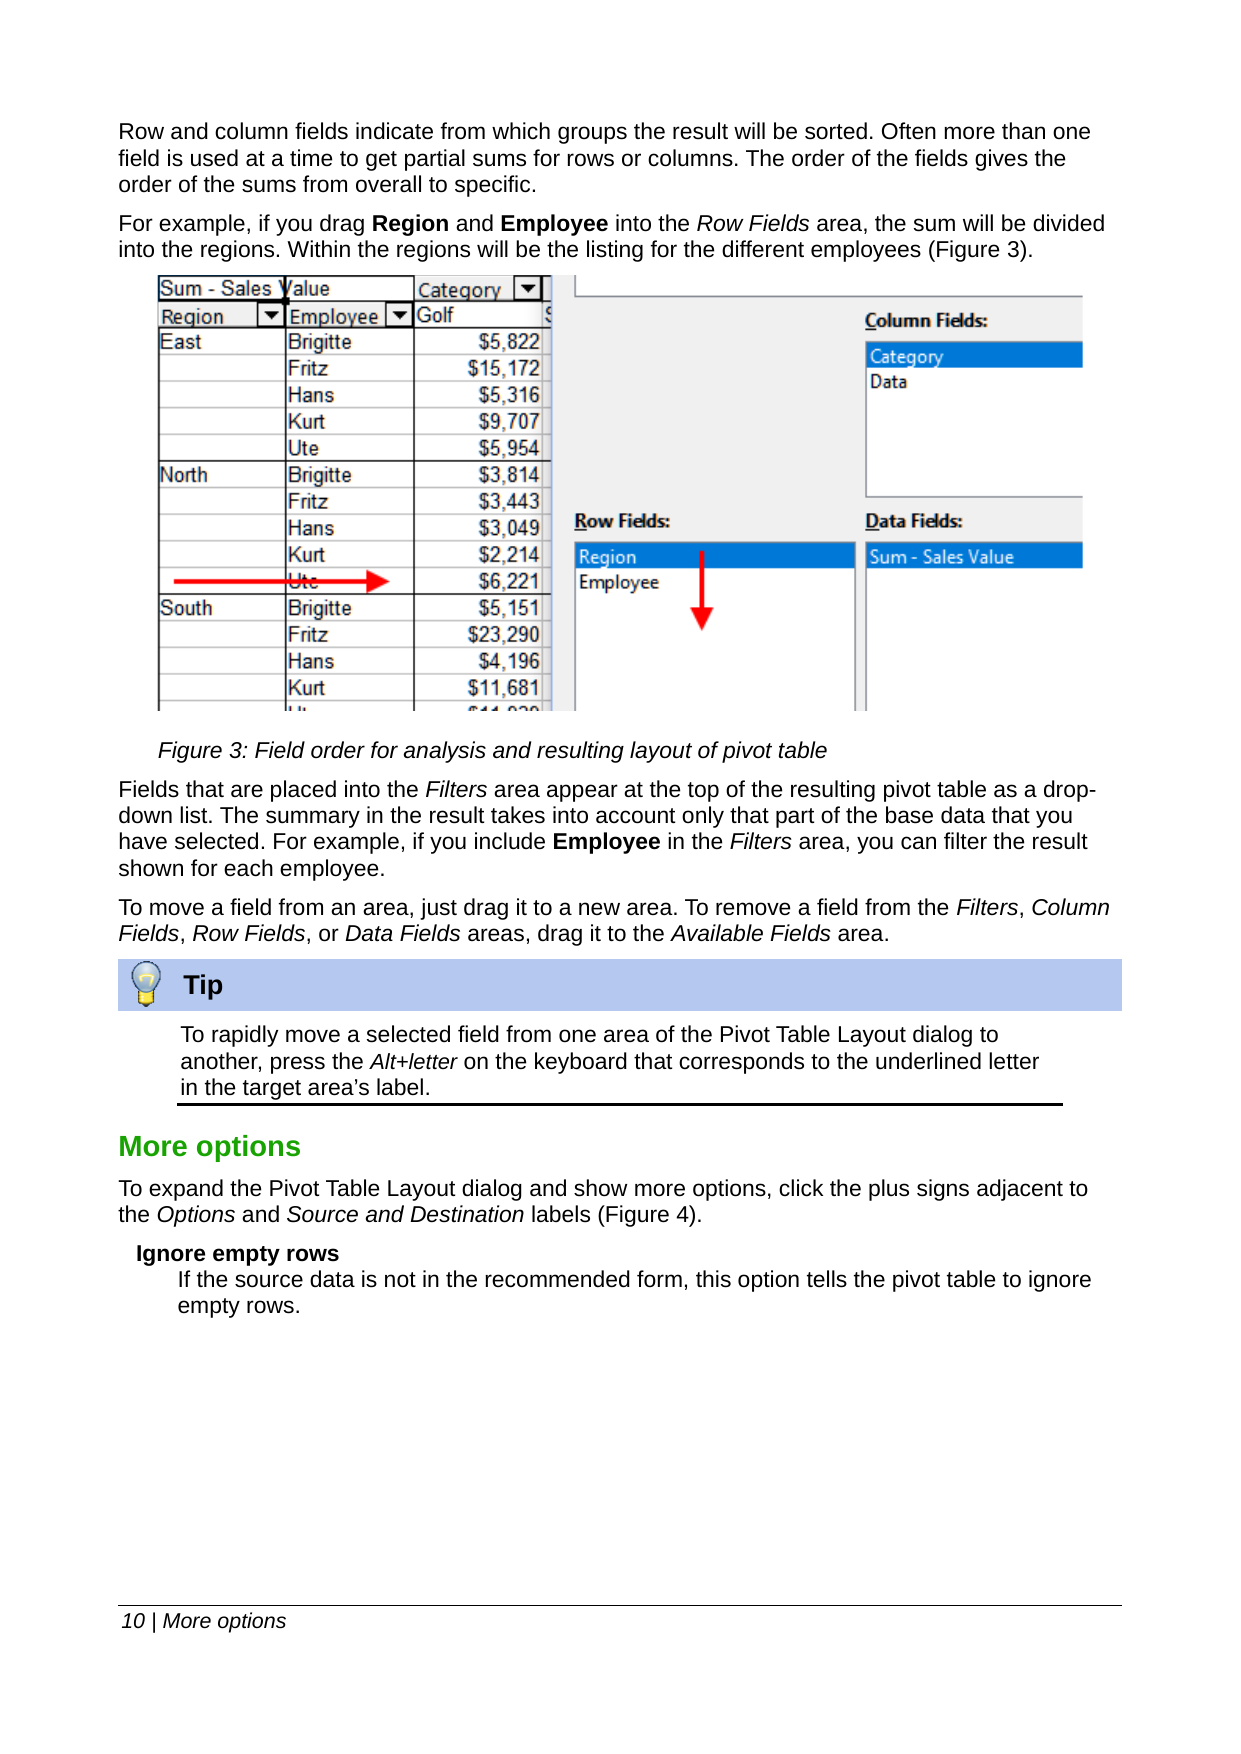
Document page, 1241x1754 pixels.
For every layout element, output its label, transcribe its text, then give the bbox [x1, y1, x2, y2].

picture [119, 959, 170, 1010]
text To move a field from an area, just drag it to a new area. To remove a field from the Filters, Column Fields, Row Fields, or Data Fields areas, drag it to the Available Fields area. [118, 893, 1122, 946]
text Ignore empty rows [136, 1240, 1122, 1266]
text Row and column fields indicate from which groups the result will be sorted. Often more than one field is used at a time to get partial sums for rows or columns. The order of the fields gives the order of the sums from overall to specific. [118, 118, 1122, 197]
subtitle Tip [118, 959, 1122, 1011]
picture [157, 275, 1083, 711]
text For example, if you drag Region and Employee into the Row Fields area, the sum will be divided into the regions. Within the regions will be the listing for the different employees (Figure 3). [118, 210, 1122, 262]
subtitle More options [118, 1129, 1122, 1163]
text Fields that are placed into the Filters area appear at the top of the resulting pivot table as a drop-down list. The summary in the result takes into account only that part of the base data that you have selected. For example, if you include Employee in the Filters area, you can filter the result shown for each employee. [118, 776, 1122, 881]
text If the source data is not in the recommended form, this option tells the pivot table to ignore empty rows. [177, 1266, 1122, 1319]
text To rapidly move a selected field from one area of the Pivot Table Layout dialog to another, press the Alt+letter on the keyboard that corresponds to the underlined letter in the target area’s label. [177, 1018, 1063, 1103]
text To expand the Pivot Table Layout dialog and show more options, click the plus signs adjacent to the Options and Source and Destination labels (Figure 4). [118, 1174, 1122, 1227]
text Figure 3: Field order for analysis and resulting layout of pivot table [158, 711, 1083, 763]
